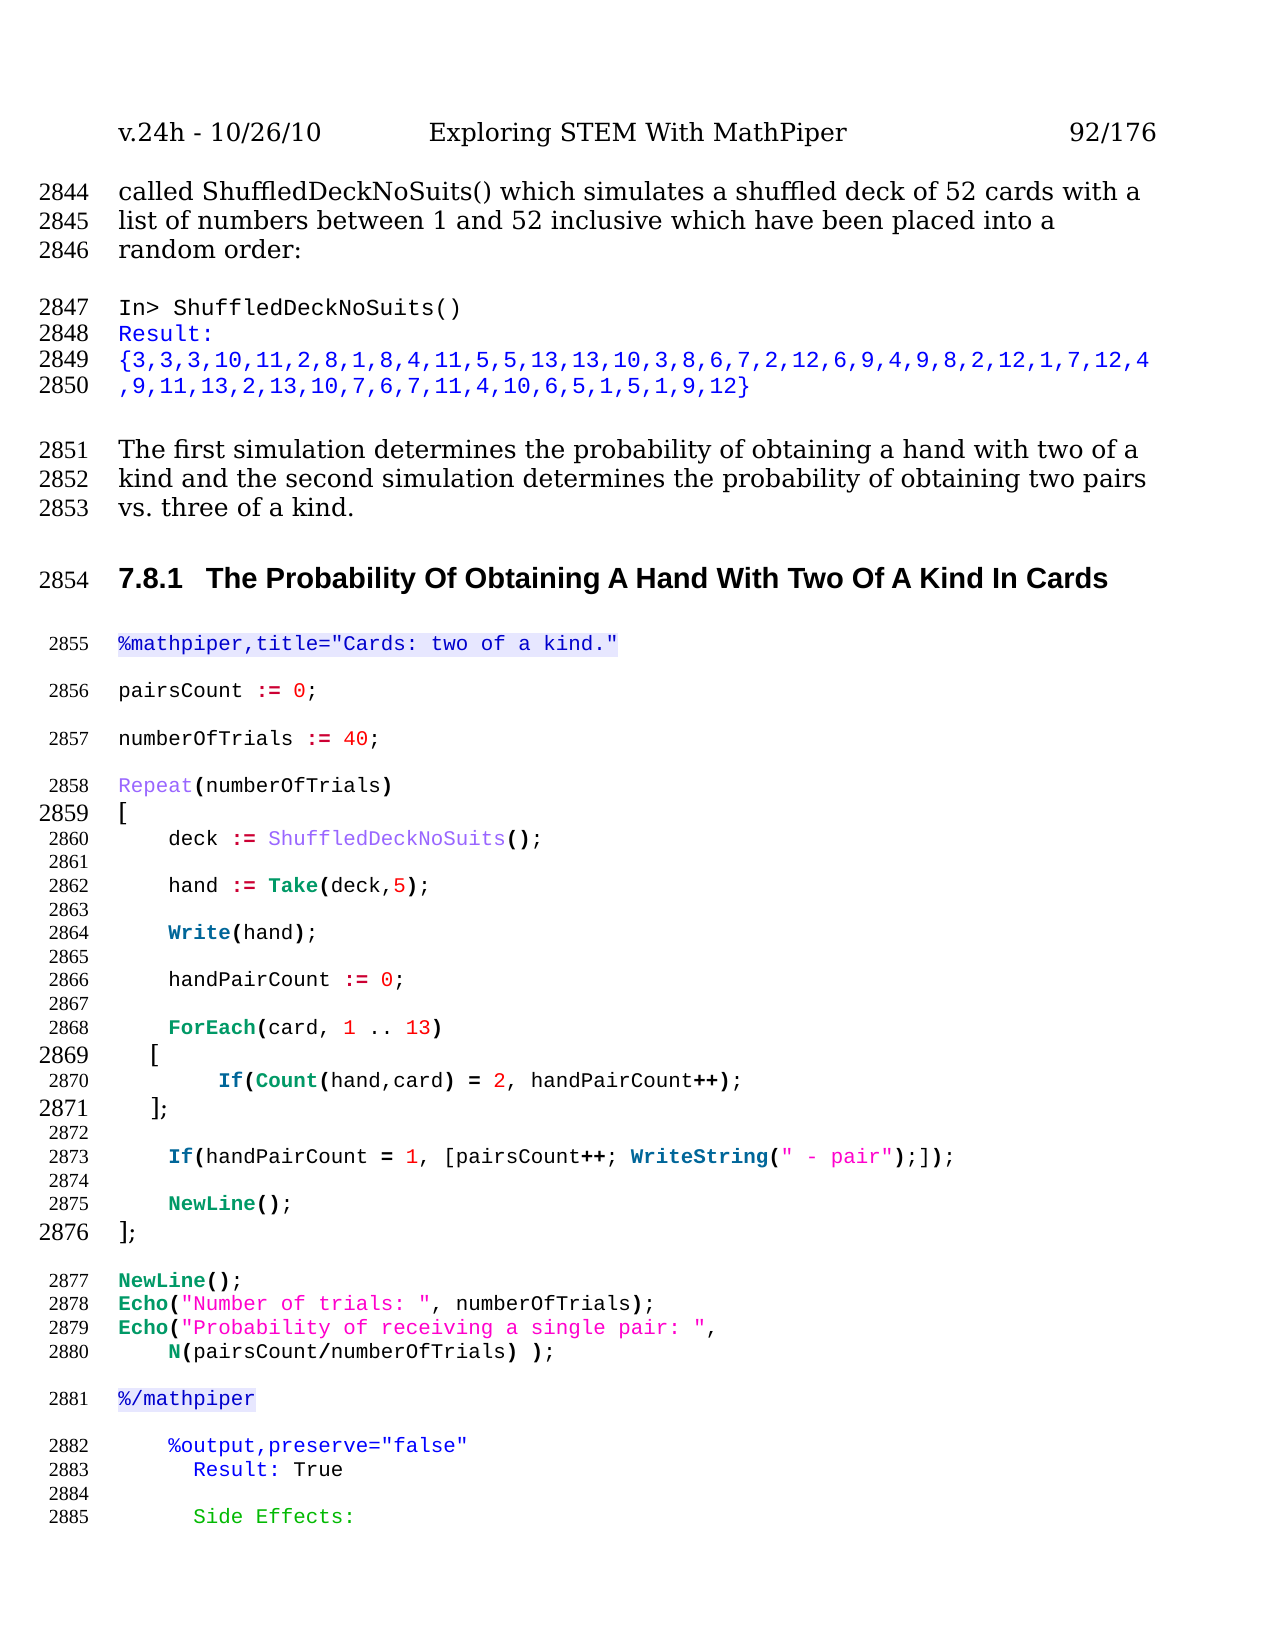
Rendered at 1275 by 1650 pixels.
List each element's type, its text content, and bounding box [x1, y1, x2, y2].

text ]; [118, 1217, 1157, 1246]
text Side Effects: [118, 1506, 1157, 1530]
text called ShuffledDeckNoSuits() which simulates a shuffled deck of 52 cards with a list of numbers between 1 and 52 inclusive which have been placed into a random order: [118, 177, 1157, 264]
text %/mathpiper [118, 1388, 1157, 1412]
text ]; [118, 1093, 1157, 1122]
text hand := Take(deck,5); [118, 875, 1157, 898]
text In> ShuffledDeckNoSuits() [118, 296, 1157, 322]
text %mathpiper,title="Cards: two of a kind." [118, 633, 1157, 657]
text Echo("Probability of receiving a single pair: ", [118, 1317, 1157, 1341]
text handPairCount := 0; [118, 969, 1157, 993]
text Result: {3,3,3,10,11,2,8,1,8,4,11,5,5,13,13,10,3,8,6,7,2,12,6,9,4,9,8,2,12,1,7,12,4,9,11,13,2,13,10,7,6,7,11,4,10,6,5,1,5,1,9,12} [118, 322, 1157, 400]
text Echo("Number of trials: ", numberOfTrials); [118, 1293, 1157, 1317]
subtitle The Probability Of Obtaining A Hand With Two Of A Kind In Cards [118, 561, 1157, 595]
text ForEach(card, 1 .. 13) [118, 1017, 1157, 1040]
text numberOfTrials := 40; [118, 727, 1157, 751]
text [ [118, 798, 1157, 828]
text If(Count(hand,card) = 2, handPairCount++); [118, 1069, 1157, 1093]
text NewLine(); [118, 1270, 1157, 1293]
text pairsCount := 0; [118, 680, 1157, 704]
text %output,preserve="false" [118, 1435, 1157, 1459]
text [ [118, 1040, 1157, 1069]
text Write(hand); [118, 922, 1157, 946]
text N(pairsCount/numberOfTrials) ); [118, 1341, 1157, 1364]
text If(handPairCount = 1, [pairsCount++; WriteString(" - pair");]); [118, 1146, 1157, 1170]
text NewLine(); [118, 1193, 1157, 1217]
text Result: True [118, 1459, 1157, 1483]
text deck := ShuffledDeckNoSuits(); [118, 828, 1157, 851]
text Repeat(numberOfTrials) [118, 775, 1157, 798]
text The first simulation determines the probability of obtaining a hand with two of a kind and the second simulation determines the probability of obtaining two pairs vs. three of a kind. [118, 435, 1157, 522]
